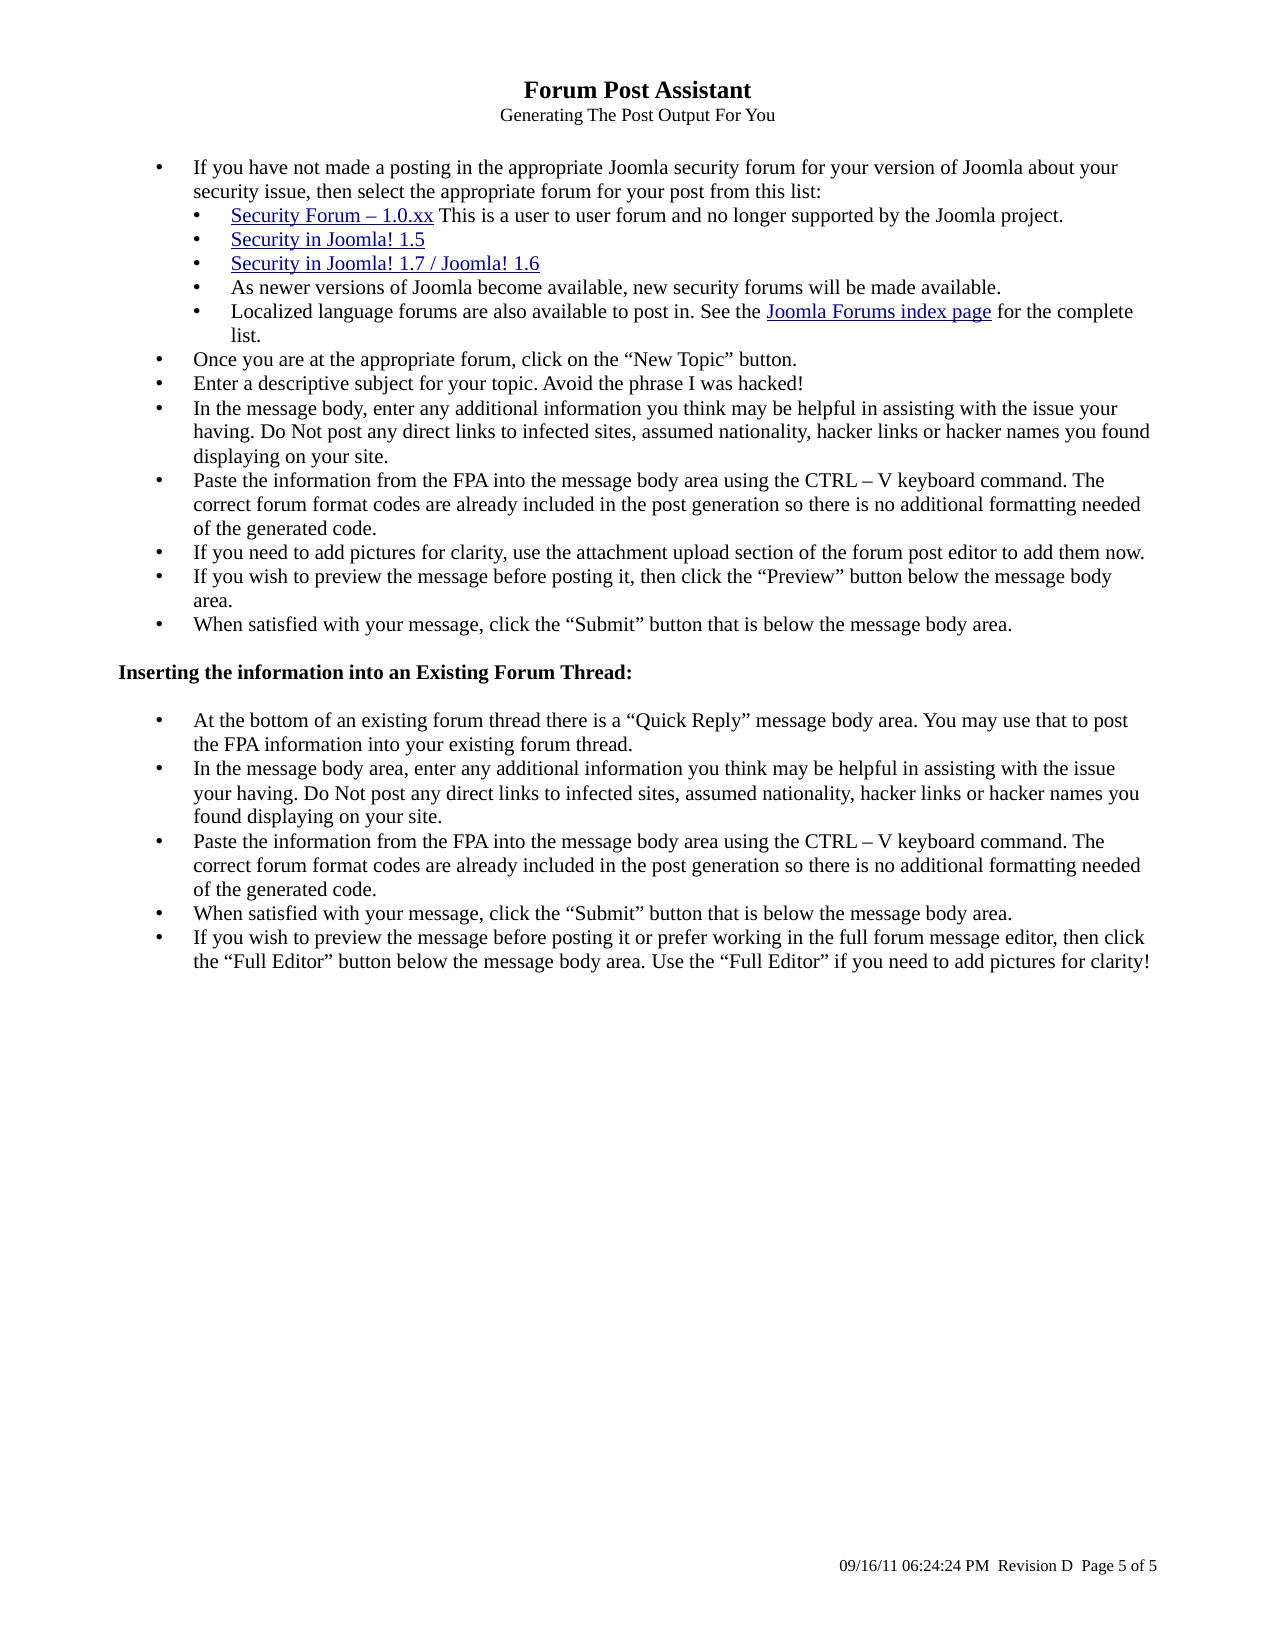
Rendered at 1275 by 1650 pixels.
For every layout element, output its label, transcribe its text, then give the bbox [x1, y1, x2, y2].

list Security in Joomla! 1.7 / Joomla! 1.6 [193, 251, 1157, 275]
list Security in Joomla! 1.5 [193, 227, 1157, 251]
list In the message body, enter any additional information you think may be helpful in assisting with the issue your having. Do Not post any direct links to infected sites, assumed nationality, hacker links or hacker names you found displaying on your site. [156, 395, 1157, 468]
list Paste the information from the FPA into the message body area using the CTRL – V keyboard command. The correct forum format codes are already included in the post generation so there is no additional formatting needed of the generated code. [156, 828, 1157, 901]
list When satisfied with your message, click the “Submit” button that is below the message body area. [156, 612, 1157, 636]
list At the bottom of an existing forum thread there is a “Quick Reply” message body area. You may use that to post the FPA information into your existing forum thread. [156, 708, 1157, 756]
list If you wish to preview the message before posting it, then click the “Preview” button below the message body area. [156, 564, 1157, 612]
list If you need to add pictures for clarity, use the attachment upload section of the forum post editor to add them now. [156, 540, 1157, 564]
text Inserting the information into an Existing Forum Thread: [118, 660, 1157, 684]
list If you have not made a posting in the appropriate Joomla security forum for your version of Joomla about your security issue, then select the appropriate forum for your post from this list: [156, 155, 1157, 203]
list As newer versions of Joomla become available, new security forums will be made available. [193, 275, 1157, 299]
list If you wish to preview the message before posting it or prefer working in the full forum message editor, then click the “Full Editor” button below the message body area. Use the “Full Editor” if you need to add pictures for clarity! [156, 925, 1157, 973]
list When satisfied with your message, click the “Submit” button that is below the message body area. [156, 901, 1157, 925]
list Once you are at the appropriate forum, click on the “New Topic” button. [156, 347, 1157, 371]
list Security Forum – 1.0.xx This is a user to user forum and no longer supported by the Joomla project. [193, 203, 1157, 227]
list Enter a descriptive subject for your topic. Avoid the phrase I was hacked! [156, 371, 1157, 395]
list Paste the information from the FPA into the message body area using the CTRL – V keyboard command. The correct forum format codes are already included in the post generation so there is no additional formatting needed of the generated code. [156, 468, 1157, 540]
list Localized language forums are also available to post in. See the Joomla Forums index page for the complete list. [193, 299, 1157, 347]
list In the message body area, enter any additional information you think may be helpful in assisting with the issue your having. Do Not post any direct links to infected sites, assumed nationality, hacker links or hacker names you found displaying on your site. [156, 756, 1157, 828]
